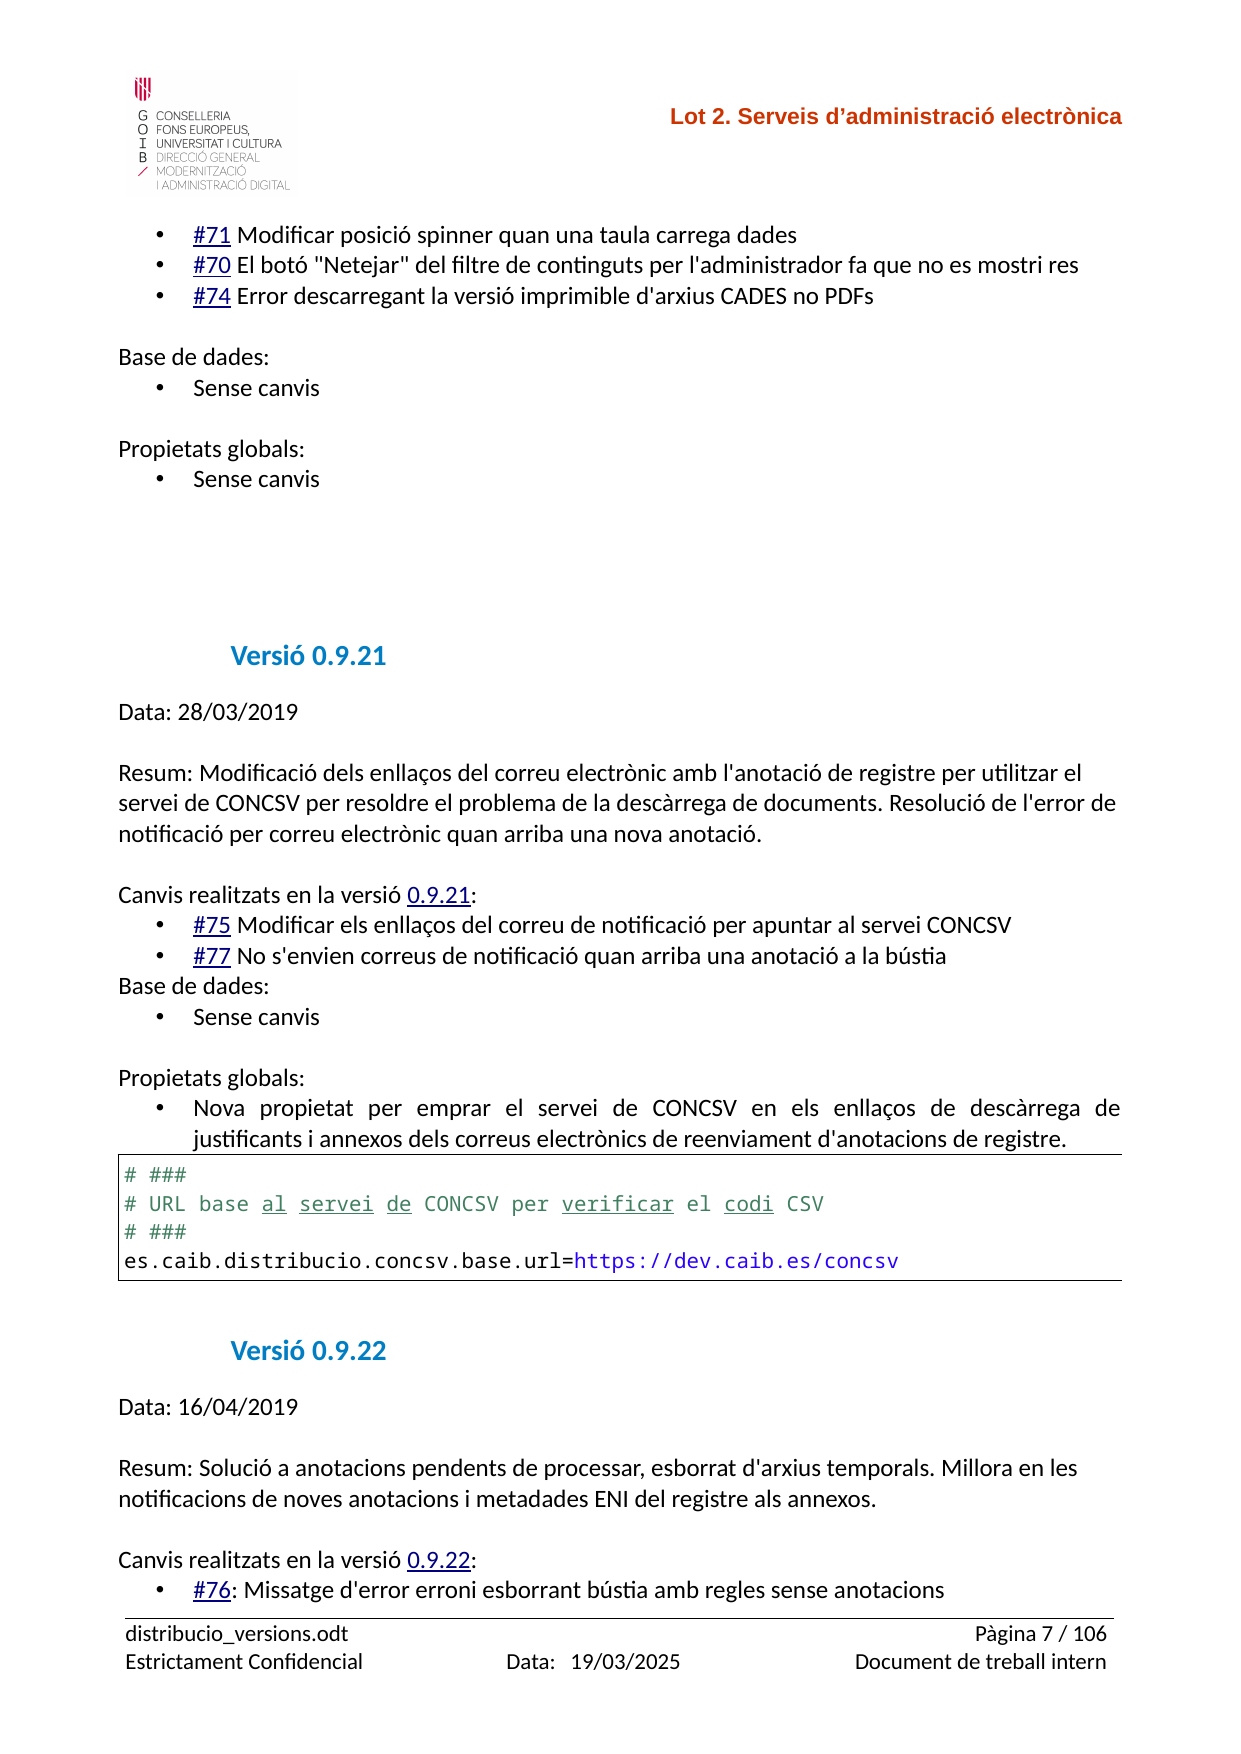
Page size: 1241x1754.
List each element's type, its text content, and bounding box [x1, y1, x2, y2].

list #71 Modificar posició spinner quan una taula carrega dades [156, 219, 1122, 250]
list #75 Modificar els enllaços del correu de notificació per apuntar al servei CONCSV [156, 909, 1122, 940]
subtitle Versió 0.9.22 [153, 1332, 1122, 1368]
list Sense canvis [156, 372, 1122, 402]
list #74 Error descarregant la versió imprimible d'arxius CADES no PDFs [156, 280, 1122, 311]
text Data: 28/03/2019 [118, 696, 1122, 726]
list Sense canvis [156, 1001, 1122, 1032]
list #77 No s'envien correus de notificació quan arriba una anotació a la bústia [156, 940, 1122, 971]
table_header # ### # URL base al servei de CONCSV per verificar el codi CSV # ### es.caib.distribucio.concsv.base.url=https://dev.caib.es/concsv [119, 1155, 1122, 1280]
text Propietats globals: [118, 433, 1122, 463]
text Data: 16/04/2019 [118, 1391, 1122, 1422]
list #76: Missatge d'error erroni esborrant bústia amb regles sense anotacions [156, 1574, 1122, 1605]
text Propietats globals: [118, 1062, 1122, 1093]
list #70 El botó "Netejar" del filtre de continguts per l'administrador fa que no es mostri res [156, 250, 1122, 280]
text Resum: Modificació dels enllaços del correu electrònic amb l'anotació de registre per utilitzar el servei de CONCSV per resoldre el problema de la descàrrega de documents. Resolució de l'error de notificació per correu electrònic quan arriba una nova anotació. [118, 757, 1122, 848]
text Canvis realitzats en la versió 0.9.21: [118, 879, 1122, 909]
text Canvis realitzats en la versió 0.9.22: [118, 1544, 1122, 1574]
text Base de dades: [118, 971, 1122, 1001]
text Base de dades: [118, 341, 1122, 372]
text Resum: Solució a anotacions pendents de processar, esborrat d'arxius temporals. Millora en les notificacions de noves anotacions i metadades ENI del registre als annexos. [118, 1452, 1122, 1513]
subtitle Versió 0.9.21 [153, 637, 1122, 672]
picture [126, 70, 299, 197]
list Nova propietat per emprar el servei de CONCSV en els enllaços de descàrrega de justificants i annexos dels correus electrònics de reenviament d'anotacions de registre. [156, 1093, 1122, 1154]
list Sense canvis [156, 463, 1122, 494]
